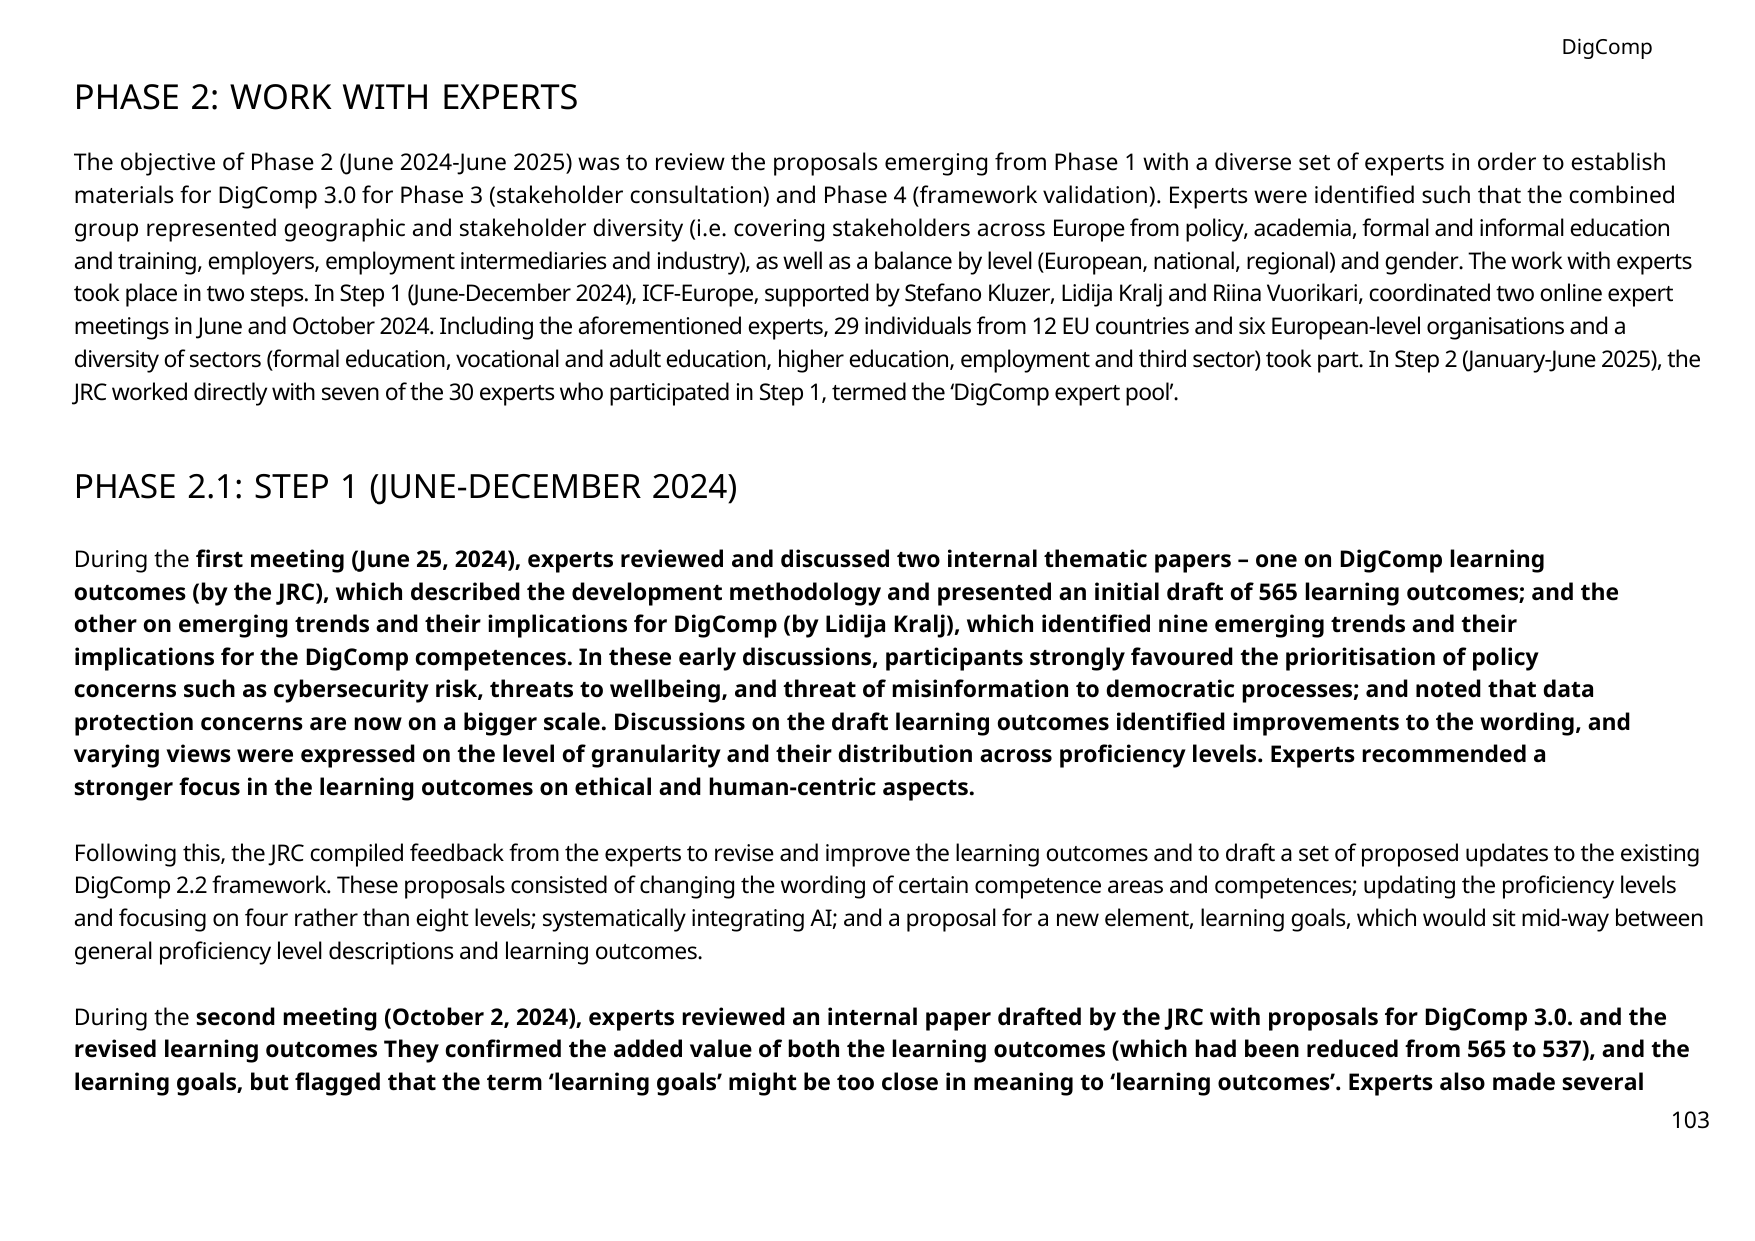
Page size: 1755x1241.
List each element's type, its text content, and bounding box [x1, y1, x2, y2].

subtitle PHASE 2: WORK WITH EXPERTS [74, 82, 1710, 116]
text The objective of Phase 2 (June 2024-June 2025) was to review the proposals emerging from Phase 1 with a diverse set of experts in order to establish materials for DigComp 3.0 for Phase 3 (stakeholder consultation) and Phase 4 (framework validation). Experts were identified such that the combined group represented geographic and stakeholder diversity (i.e. covering stakeholders across Europe from policy, academia, formal and informal education and training, employers, employment intermediaries and industry), as well as a balance by level (European, national, regional) and gender. The work with experts took place in two steps. In Step 1 (June-December 2024), ICF-Europe, supported by Stefano Kluzer, Lidija Kralj and Riina Vuorikari, coordinated two online expert meetings in June and October 2024. Including the aforementioned experts, 29 individuals from 12 EU countries and six European-level organisations and a diversity of sectors (formal education, vocational and adult education, higher education, employment and third sector) took part. In Step 2 (January-June 2025), the JRC worked directly with seven of the 30 experts who participated in Step 1, termed the ‘DigComp expert pool’. [74, 146, 1708, 407]
text During the second meeting (October 2, 2024), experts reviewed an internal paper drafted by the JRC with proposals for DigComp 3.0. and the revised learning outcomes They confirmed the added value of both the learning outcomes (which had been reduced from 565 to 537), and the learning goals, but flagged that the term ‘learning goals’ might be too close in meaning to ‘learning outcomes’. Experts also made several [74, 1001, 1702, 1097]
subtitle PHASE 2.1: STEP 1 (JUNE-DECEMBER 2024) [74, 463, 1710, 508]
text During the first meeting (June 25, 2024), experts reviewed and discussed two internal thematic papers – one on DigComp learning outcomes (by the JRC), which described the development methodology and presented an initial draft of 565 learning outcomes; and the other on emerging trends and their implications for DigComp (by Lidija Kralj), which identified nine emerging trends and their implications for the DigComp competences. In these early discussions, participants strongly favoured the prioritisation of policy concerns such as cybersecurity risk, threats to wellbeing, and threat of misinformation to democratic processes; and noted that data protection concerns are now on a bigger scale. Discussions on the draft learning outcomes identified improvements to the wording, and varying views were expressed on the level of granularity and their distribution across proficiency levels. Experts recommended a stronger focus in the learning outcomes on ethical and human-centric aspects. [74, 543, 1648, 802]
text Following this, the JRC compiled feedback from the experts to revise and improve the learning outcomes and to draft a set of proposed updates to the existing DigComp 2.2 framework. These proposals consisted of changing the wording of certain competence areas and competences; updating the proficiency levels and focusing on four rather than eight levels; systematically integrating AI; and a proposal for a new element, learning goals, which would sit mid-way between general proficiency level descriptions and learning outcomes. [74, 837, 1710, 966]
